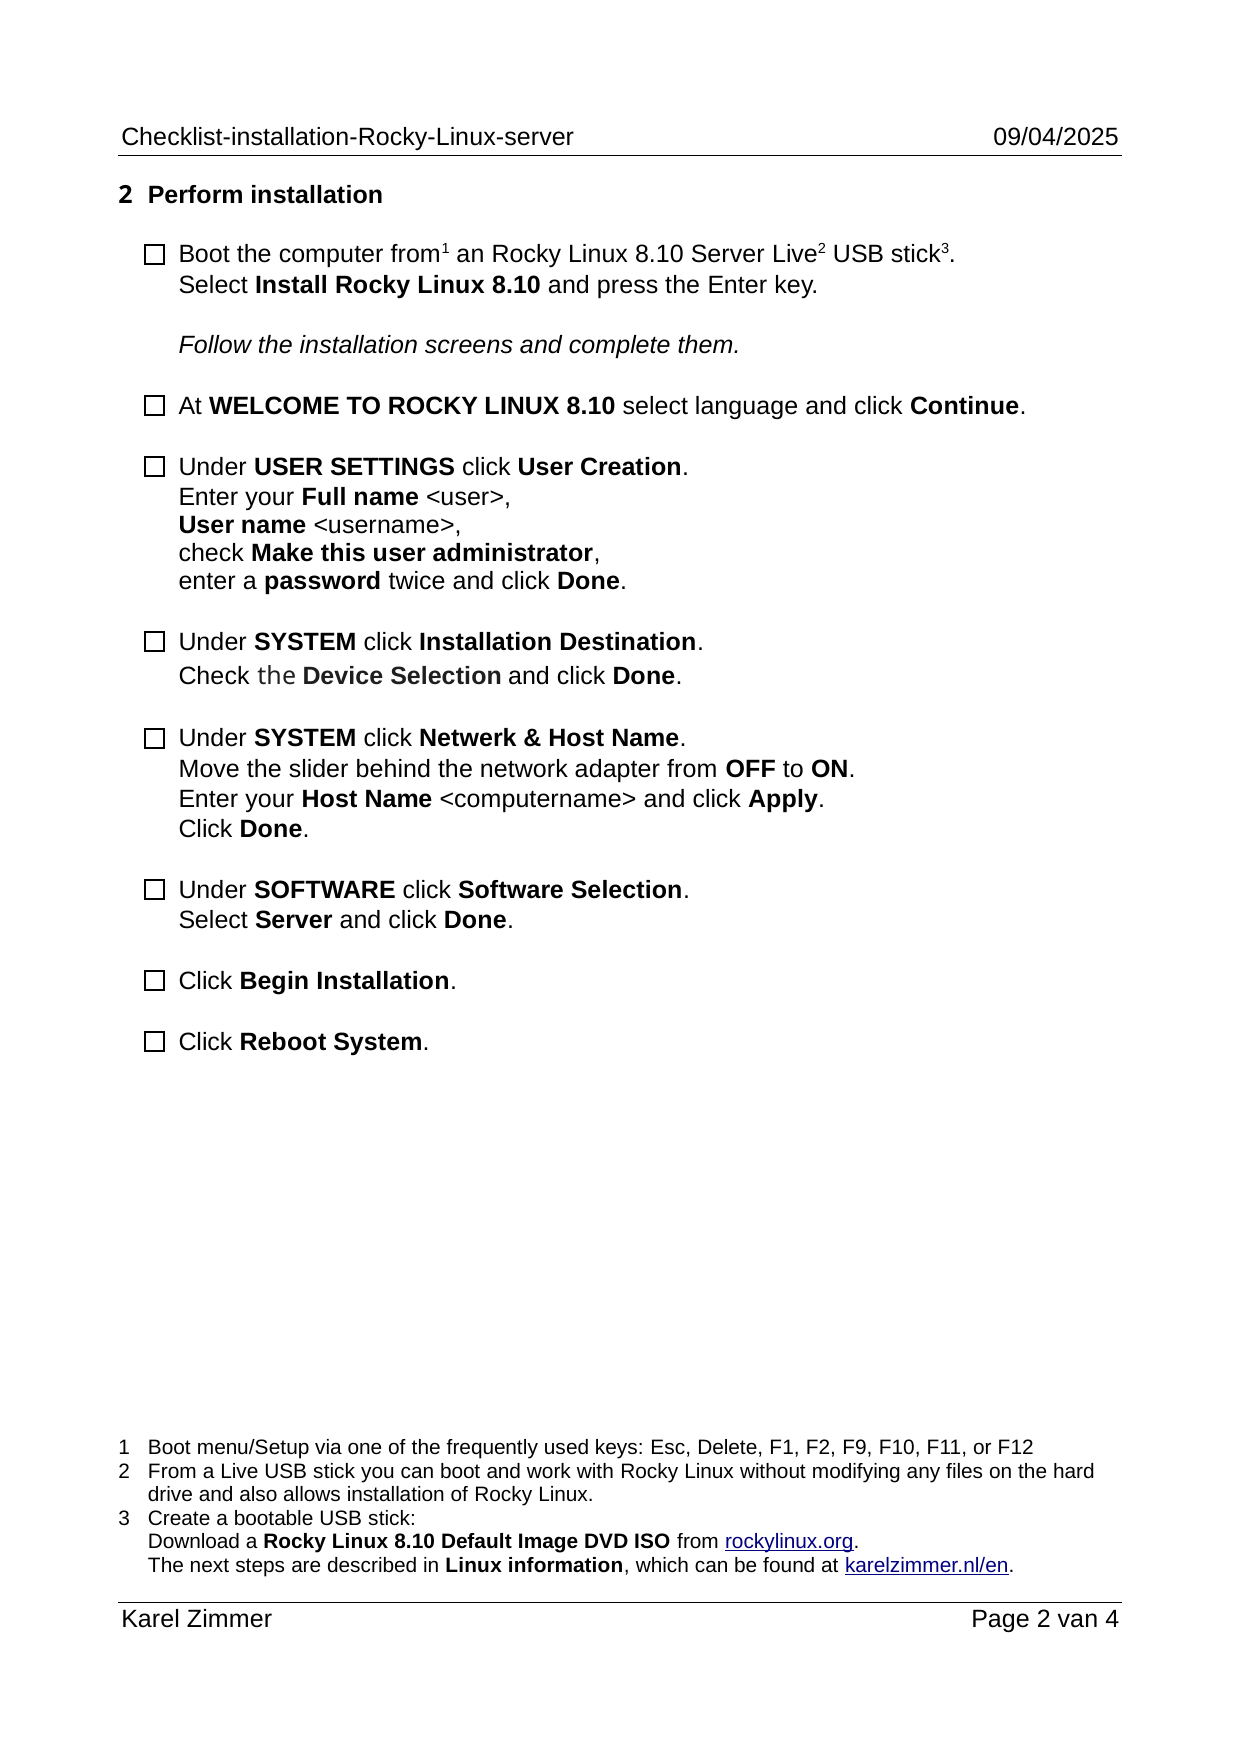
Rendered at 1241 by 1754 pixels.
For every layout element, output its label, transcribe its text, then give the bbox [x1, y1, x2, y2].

table_cell [118, 1026, 142, 1057]
table_cell Select Install Rocky Linux 8.10 and press the Enter key. [177, 269, 1122, 300]
table_cell Under SYSTEM click Netwerk & Host Name. [177, 723, 1122, 753]
table_cell Select Server and click Done. [177, 905, 1122, 935]
table_cell [142, 754, 177, 784]
table_header [118, 239, 142, 269]
table_cell [118, 784, 142, 814]
table_cell Click Done. [177, 814, 1122, 844]
table_cell [118, 905, 142, 935]
table_header [142, 239, 177, 269]
table_cell [177, 421, 1122, 451]
table_cell Under SOFTWARE click Software Selection. [177, 875, 1122, 905]
table_cell Move the slider behind the network adapter from OFF to ON. [177, 754, 1122, 784]
table_cell [118, 451, 142, 482]
table_cell [118, 330, 142, 360]
table_cell [142, 935, 177, 966]
table_cell Enter your Full name <user>, User name <username>, check Make this user administrator, enter a password twice and click Done. [177, 482, 1122, 596]
table_cell [118, 657, 142, 693]
table_cell [142, 269, 177, 300]
list Perform installation [118, 177, 1122, 211]
table_cell [118, 391, 142, 421]
table_cell [118, 482, 142, 596]
table_cell [177, 996, 1122, 1026]
table_cell [142, 626, 177, 657]
table_cell [142, 596, 177, 626]
table_cell [142, 996, 177, 1026]
table_cell [142, 451, 177, 482]
table_cell [118, 814, 142, 844]
table_cell [177, 596, 1122, 626]
table_cell [118, 723, 142, 753]
table_cell [118, 693, 142, 723]
table_cell [142, 657, 177, 693]
table_cell [142, 723, 177, 753]
table_cell [118, 360, 142, 391]
table_cell [118, 996, 142, 1026]
table_cell [118, 626, 142, 657]
table_cell [142, 966, 177, 996]
table_cell [118, 844, 142, 875]
table_cell Check the Device Selection and click Done. [177, 657, 1122, 693]
table_cell [118, 754, 142, 784]
table_cell Enter your Host Name <computername> and click Apply. [177, 784, 1122, 814]
table_cell [142, 875, 177, 905]
table_cell [118, 300, 142, 330]
table_cell [177, 300, 1122, 330]
table_cell Click Begin Installation. [177, 966, 1122, 996]
table_cell Click Reboot System. [177, 1026, 1122, 1057]
table_cell [142, 905, 177, 935]
table_cell [118, 269, 142, 300]
table_cell At WELCOME TO ROCKY LINUX 8.10 select language and click Continue. [177, 391, 1122, 421]
table_cell [177, 935, 1122, 966]
table_header Boot the computer from an Rocky Linux 8.10 Server Live USB stick. [177, 239, 1122, 269]
table_cell [118, 935, 142, 966]
table_cell [142, 814, 177, 844]
table_cell [142, 693, 177, 723]
table_cell Follow the installation screens and complete them. [177, 330, 1122, 360]
table_cell Under SYSTEM click Installation Destination. [177, 626, 1122, 657]
table_cell [142, 360, 177, 391]
table_cell [177, 844, 1122, 875]
table_cell [142, 391, 177, 421]
table_cell [142, 784, 177, 814]
table_cell [118, 875, 142, 905]
table_cell [142, 1026, 177, 1057]
table_cell [177, 693, 1122, 723]
table_cell [142, 330, 177, 360]
table_cell [142, 482, 177, 596]
table_cell [142, 300, 177, 330]
table_cell [118, 966, 142, 996]
table_cell [142, 421, 177, 451]
table_cell [118, 596, 142, 626]
table_cell [142, 844, 177, 875]
table_cell [118, 421, 142, 451]
table_cell Under USER SETTINGS click User Creation. [177, 451, 1122, 482]
table_cell [177, 360, 1122, 391]
